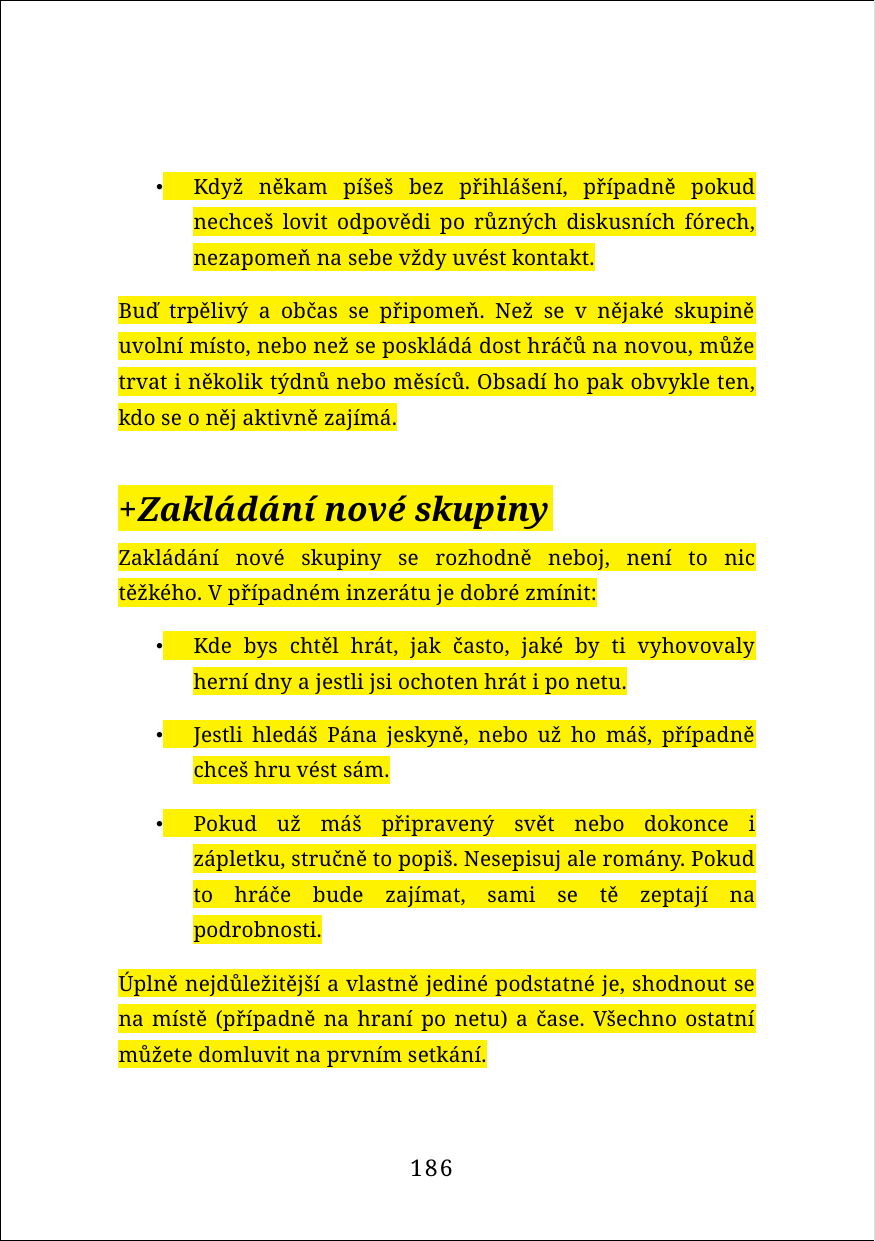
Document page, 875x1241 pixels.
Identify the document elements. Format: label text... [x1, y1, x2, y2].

text Buď trpělivý a občas se připomeň. Než se v nějaké skupině uvolní místo, nebo než se poskládá dost hráčů na novou, může trvat i několik týdnů nebo měsíců. Obsadí ho pak obvykle ten, kdo se o něj aktivně zajímá. [118, 296, 756, 431]
text Úplně nejdůležitější a vlastně jediné podstatné je, shodnout se na místě (případně na hraní po netu) a čase. Všechno ostatní můžete domluvit na prvním setkání. [118, 969, 756, 1068]
list Pokud už máš připravený svět nebo dokonce i zápletku, stručně to popiš. Nesepisuj ale romány. Pokud to hráče bude zajímat, sami se tě zeptají na podrobnosti. [156, 809, 756, 944]
list Kde bys chtěl hrát, jak často, jaké by ti vyhovovaly herní dny a jestli jsi ochoten hrát i po netu. [156, 631, 756, 695]
list Když někam píšeš bez přihlášení, případně pokud nechceš lovit odpovědi po různých diskusních fórech, nezapomeň na sebe vždy uvést kontakt. [156, 172, 756, 271]
subtitle +Zakládání nové skupiny [118, 485, 756, 531]
text Zakládání nové skupiny se rozhodně neboj, není to nic těžkého. V případném inzerátu je dobré zmínit: [118, 543, 756, 607]
list Jestli hledáš Pána jeskyně, nebo už ho máš, případně chceš hru vést sám. [156, 720, 756, 784]
